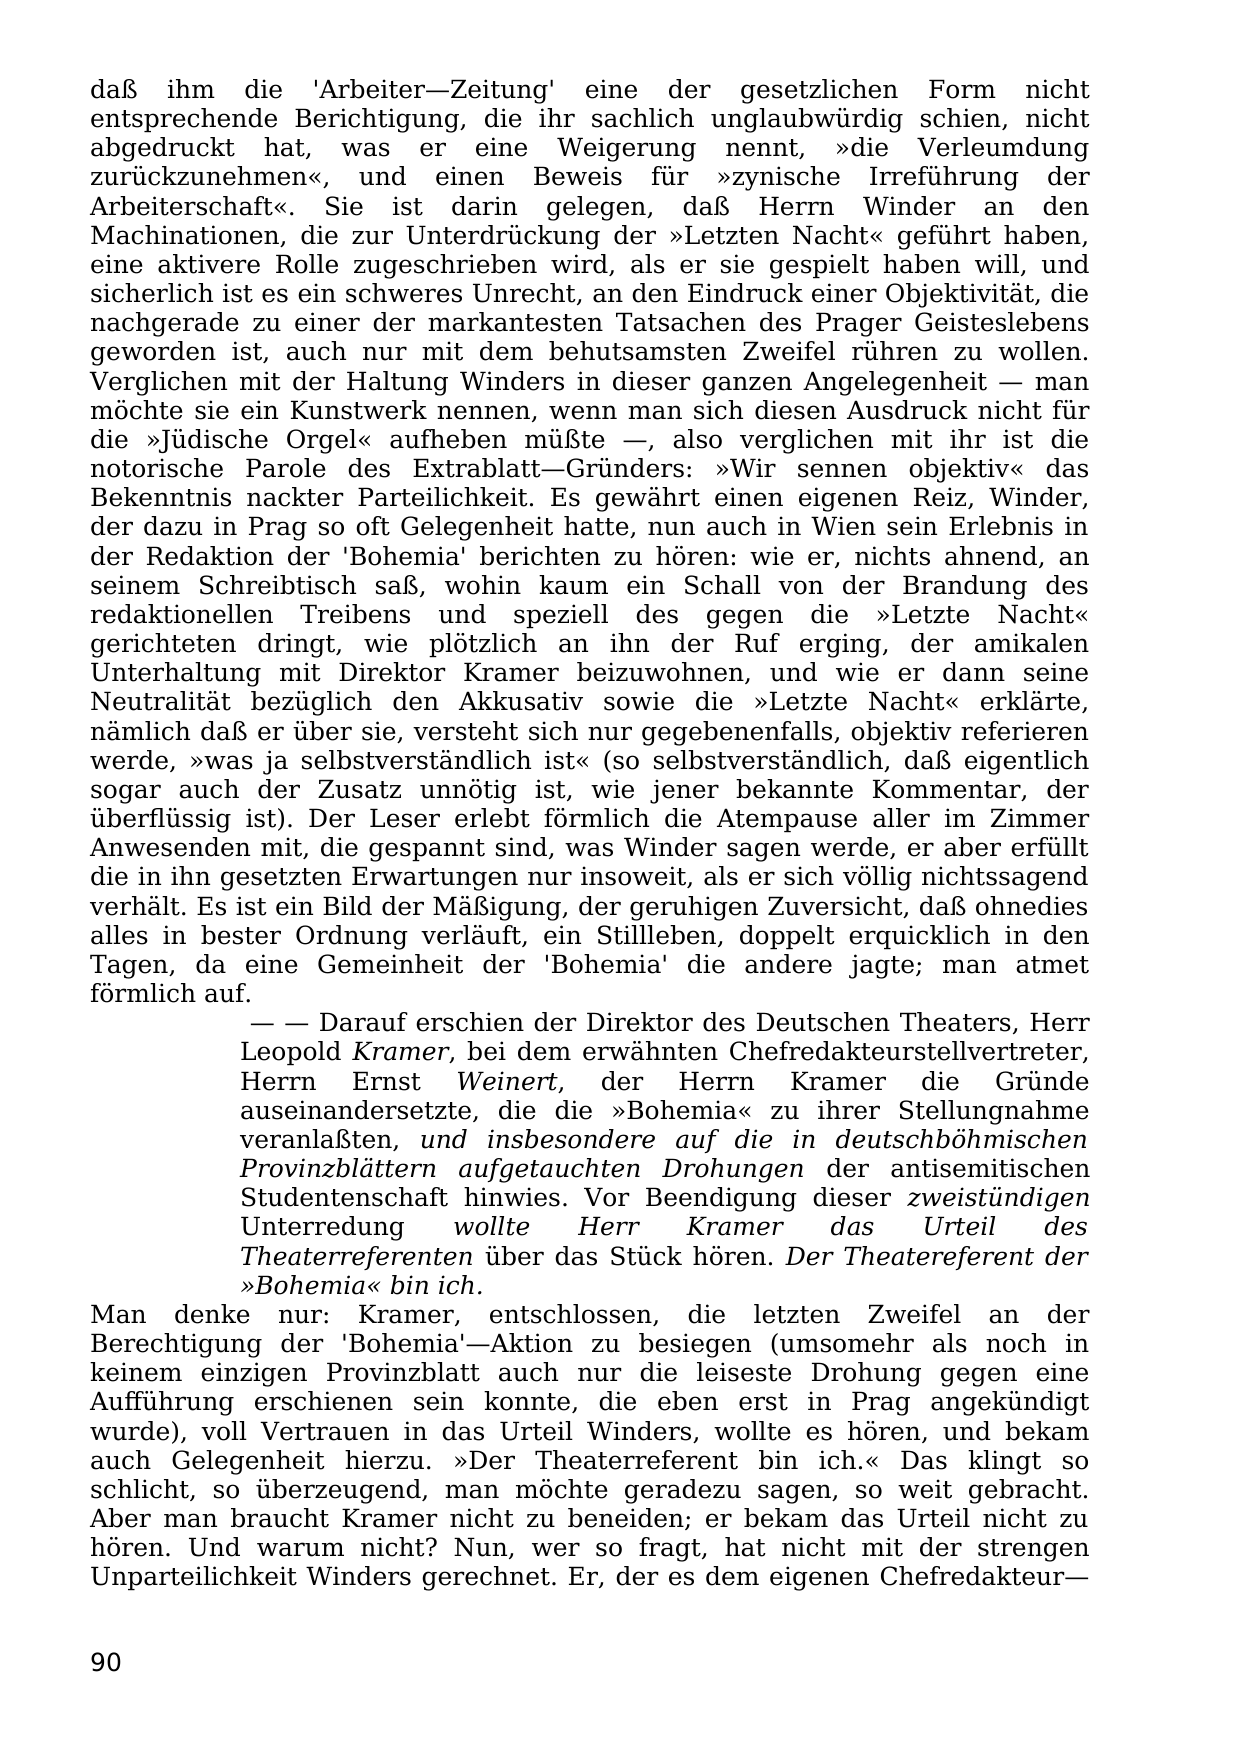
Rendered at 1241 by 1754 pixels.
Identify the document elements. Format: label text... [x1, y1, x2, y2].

text — — Darauf erschien der Direktor des Deutschen Theaters, Herr Leopold Kramer, bei dem erwähnten Chefredakteurstellvertreter, Herrn Ernst Weinert, der Herrn Kramer die Gründe auseinandersetzte, die die »Bohemia« zu ihrer Stellungnahme veranlaßten, und insbesondere auf die in deutschböhmischen Provinzblättern aufgetauchten Drohungen der antisemitischen Studentenschaft hinwies. Vor Beendigung dieser zweistündigen Unterredung wollte Herr Kramer das Urteil des Theaterreferenten über das Stück hören. Der Theatereferent der »Bohemia« bin ich. [240, 1008, 1091, 1300]
text daß ihm die 'Arbeiter—Zeitung' eine der gesetzlichen Form nicht entsprechende Berichtigung, die ihr sachlich unglaubwürdig schien, nicht abgedruckt hat, was er eine Weigerung nennt, »die Verleumdung zurückzunehmen«, und einen Beweis für »zynische Irreführung der Arbeiterschaft«. Sie ist darin gelegen, daß Herrn Winder an den Machinationen, die zur Unterdrückung der »Letzten Nacht« geführt haben, eine aktivere Rolle zugeschrieben wird, als er sie gespielt haben will, und sicherlich ist es ein schweres Unrecht, an den Eindruck einer Objektivität, die nachgerade zu einer der markantesten Tatsachen des Prager Geisteslebens geworden ist, auch nur mit dem behutsamsten Zweifel rühren zu wollen. Verglichen mit der Haltung Winders in dieser ganzen Angelegenheit — man möchte sie ein Kunstwerk nennen, wenn man sich diesen Ausdruck nicht für die »Jüdische Orgel« aufheben müßte —, also verglichen mit ihr ist die notorische Parole des Extrablatt—Gründers: »Wir sennen objektiv« das Bekenntnis nackter Parteilichkeit. Es gewährt einen eigenen Reiz, Winder, der dazu in Prag so oft Gelegenheit hatte, nun auch in Wien sein Erlebnis in der Redaktion der 'Bohemia' berichten zu hören: wie er, nichts ahnend, an seinem Schreibtisch saß, wohin kaum ein Schall von der Brandung des redaktionellen Treibens und speziell des gegen die »Letzte Nacht« gerichteten dringt, wie plötzlich an ihn der Ruf erging, der amikalen Unterhaltung mit Direktor Kramer beizuwohnen, und wie er dann seine Neutralität bezüglich den Akkusativ sowie die »Letzte Nacht« erklärte, nämlich daß er über sie, versteht sich nur gegebenenfalls, objektiv referieren werde, »was ja selbstverständlich ist« (so selbstverständlich, daß eigentlich sogar auch der Zusatz unnötig ist, wie jener bekannte Kommentar, der überflüssig ist). Der Leser erlebt förmlich die Atempause aller im Zimmer Anwesenden mit, die gespannt sind, was Winder sagen werde, er aber erfüllt die in ihn gesetzten Erwartungen nur insoweit, als er sich völlig nichtssagend verhält. Es ist ein Bild der Mäßigung, der geruhigen Zuversicht, daß ohnedies alles in bester Ordnung verläuft, ein Stillleben, doppelt erquicklich in den Tagen, da eine Gemeinheit der 'Bohemia' die andere jagte; man atmet förmlich auf. [90, 75, 1091, 1008]
text Man denke nur: Kramer, entschlossen, die letzten Zweifel an der Berechtigung der 'Bohemia'—Aktion zu besiegen (umsomehr als noch in keinem einzigen Provinzblatt auch nur die leiseste Drohung gegen eine Aufführung erschienen sein konnte, die eben erst in Prag angekündigt wurde), voll Vertrauen in das Urteil Winders, wollte es hören, und bekam auch Gelegenheit hierzu. »Der Theaterreferent bin ich.« Das klingt so schlicht, so überzeugend, man möchte geradezu sagen, so weit gebracht. Aber man braucht Kramer nicht zu beneiden; er bekam das Urteil nicht zu hören. Und warum nicht? Nun, wer so fragt, hat nicht mit der strengen Unparteilichkeit Winders gerechnet. Er, der es dem eigenen Chefredakteur— [90, 1300, 1091, 1592]
